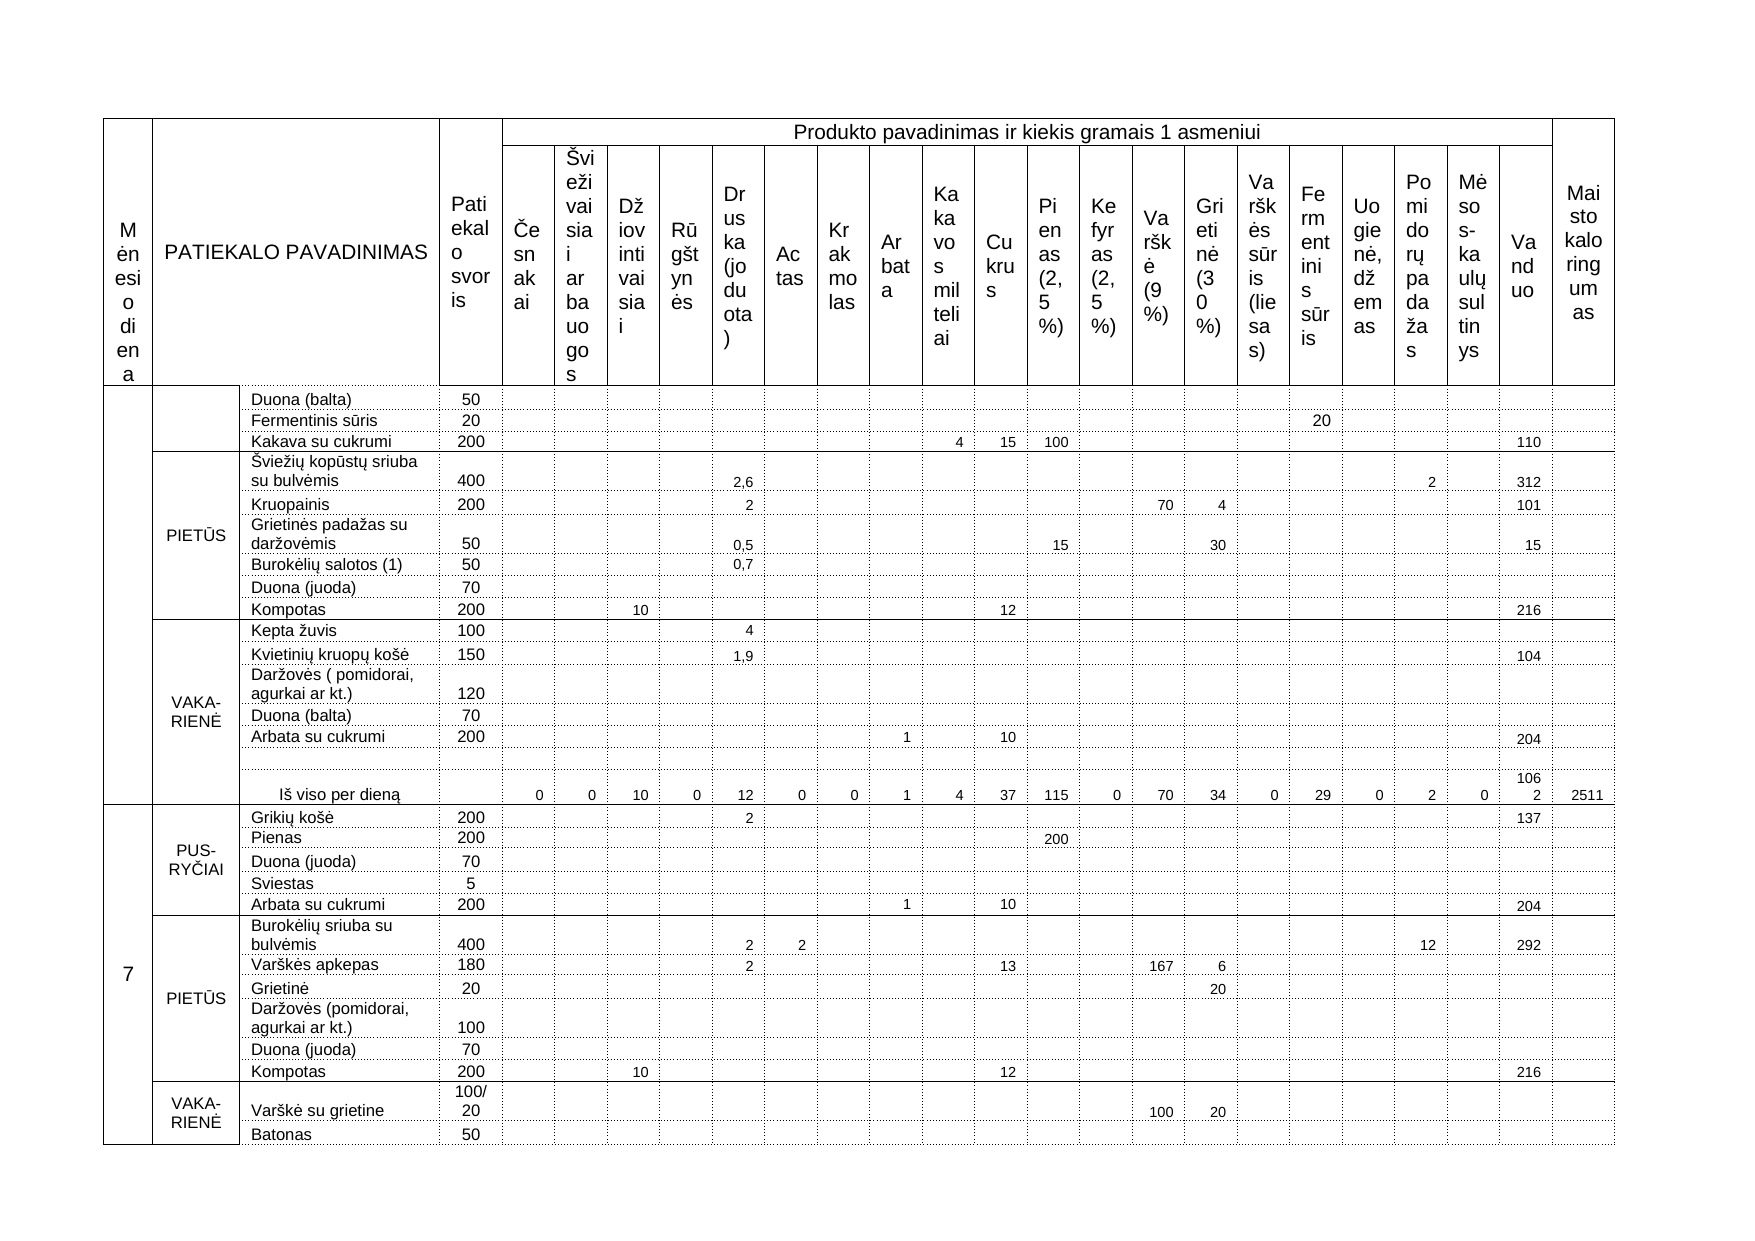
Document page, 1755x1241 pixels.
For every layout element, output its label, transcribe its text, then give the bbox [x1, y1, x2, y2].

table_cell Mėsos-kaulų sultinys [1448, 146, 1499, 385]
table_cell Česnakai [503, 146, 554, 385]
table_cell Actas [765, 146, 817, 385]
table_cell Kefyras (2,5 %) [1080, 146, 1132, 385]
table_header Mėnesio diena [104, 119, 152, 385]
table_header Patiekalo svoris [440, 119, 502, 385]
table_cell Rūgštynės [660, 146, 712, 385]
table_cell Pomidorų padažas [1395, 146, 1447, 385]
table_cell Arbata [870, 146, 922, 385]
table_cell Grietinė (30 %) [1185, 146, 1237, 385]
table_cell Kakavos milteliai [923, 146, 974, 385]
table_cell Varškės sūris (liesas) [1238, 146, 1289, 385]
table_cell Džiovinti vaisiai [608, 146, 659, 385]
table_cell Švieži vaisiai arba uogos [555, 146, 607, 385]
table_cell Fermentinis sūris [1290, 146, 1342, 385]
table_cell Pienas (2,5 %) [1028, 146, 1079, 385]
table_cell Uogienė, džemas [1343, 146, 1394, 385]
table_cell Varškė (9 %) [1133, 146, 1184, 385]
table_cell Druska (joduota) [713, 146, 764, 385]
table_header Produkto pavadinimas ir kiekis gramais 1 asmeniui [503, 119, 1552, 145]
table_cell Krakmolas [818, 146, 869, 385]
table_cell Cukrus [975, 146, 1027, 385]
table_header Maisto kaloringumas [1553, 119, 1614, 385]
table_cell Vanduo [1500, 146, 1552, 385]
table_header PATIEKALO PAVADINIMAS [153, 119, 439, 385]
